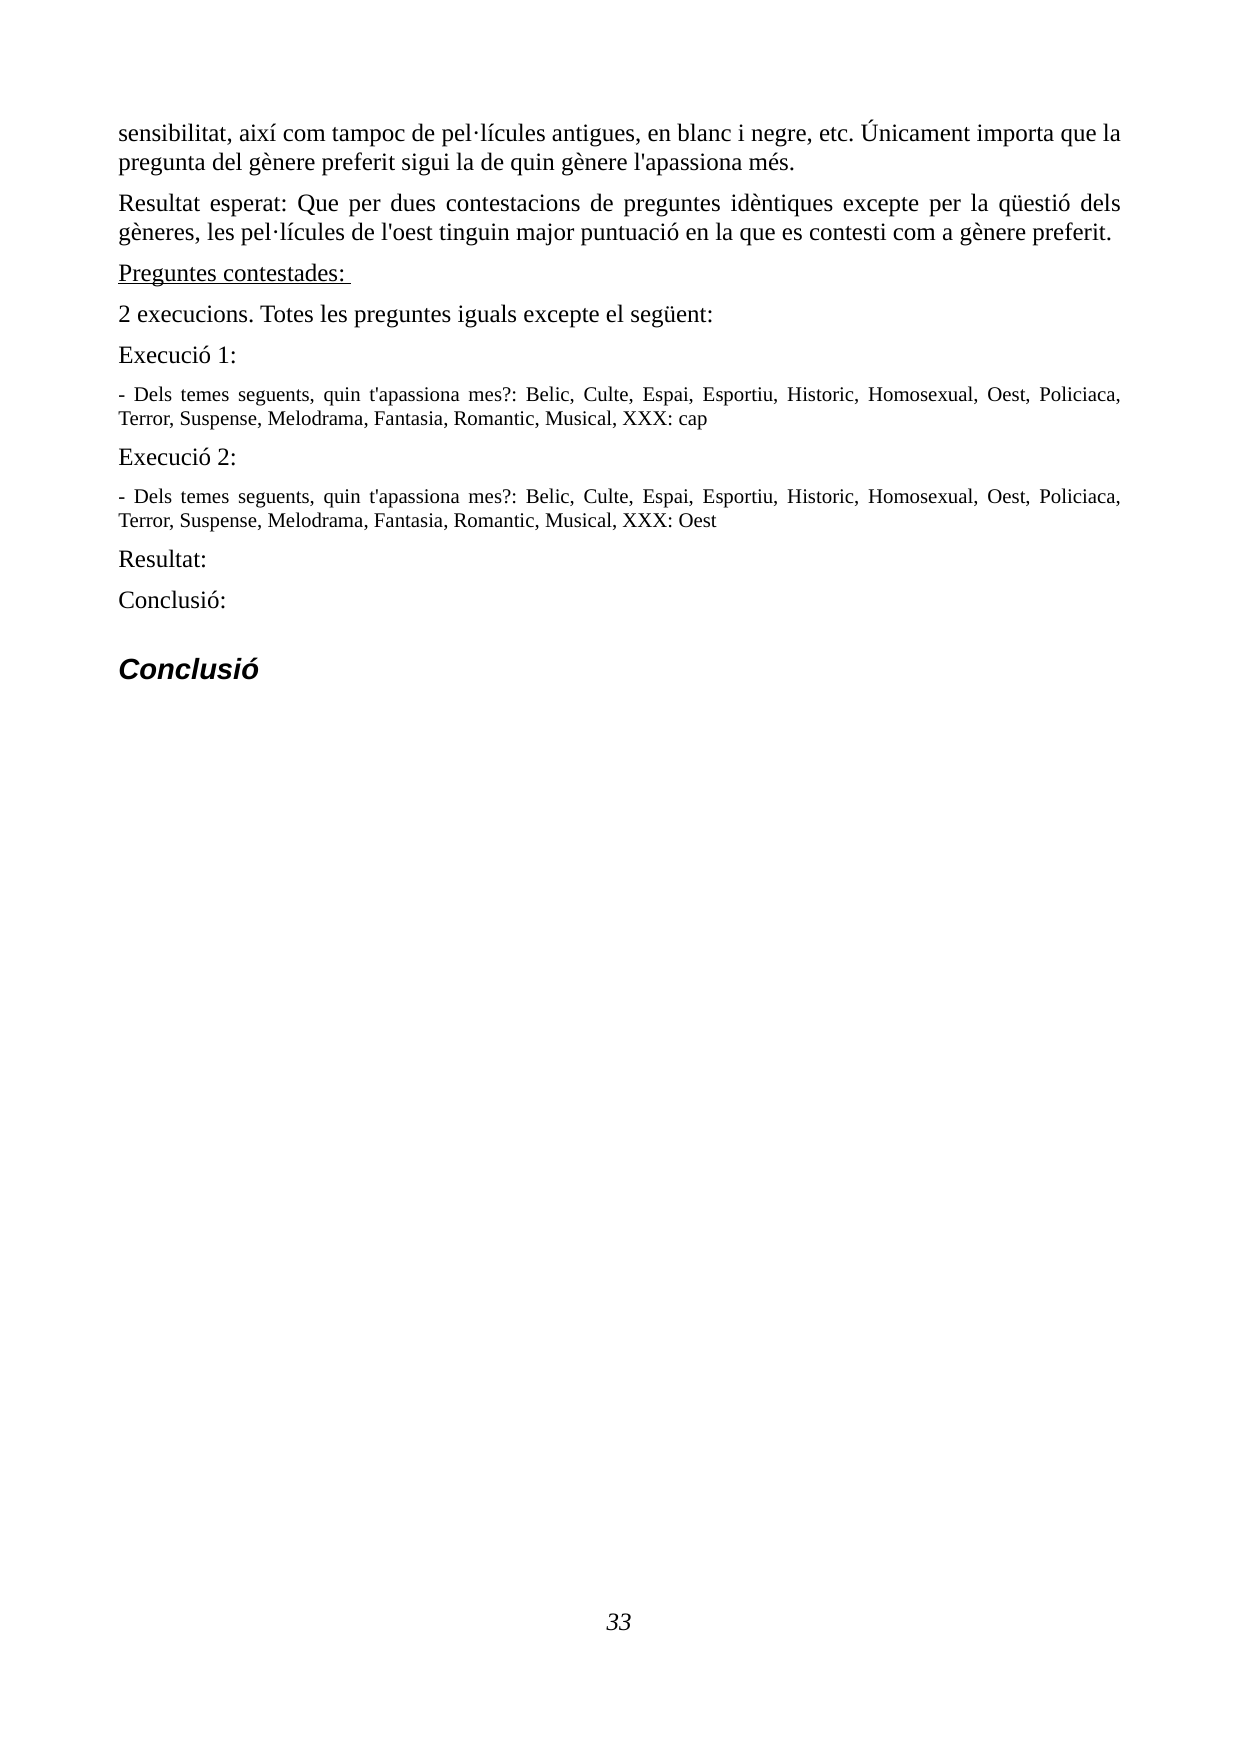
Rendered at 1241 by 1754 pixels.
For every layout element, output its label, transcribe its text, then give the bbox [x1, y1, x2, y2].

text 2 execucions. Totes les preguntes iguals excepte el següent: [118, 299, 1122, 328]
text - Dels temes seguents, quin t'apassiona mes?: Belic, Culte, Espai, Esportiu, Historic, Homosexual, Oest, Policiaca, Terror, Suspense, Melodrama, Fantasia, Romantic, Musical, XXX: cap [118, 382, 1122, 430]
text Resultat esperat: Que per dues contestacions de preguntes idèntiques excepte per la qüestió dels gèneres, les pel·lícules de l'oest tinguin major puntuació en la que es contesti com a gènere preferit. [118, 188, 1122, 246]
text Preguntes contestades: [118, 258, 1122, 287]
text Resultat: [118, 544, 1122, 573]
text Execució 1: [118, 341, 1122, 369]
text Execució 2: [118, 442, 1122, 471]
text - Dels temes seguents, quin t'apassiona mes?: Belic, Culte, Espai, Esportiu, Historic, Homosexual, Oest, Policiaca, Terror, Suspense, Melodrama, Fantasia, Romantic, Musical, XXX: Oest [118, 484, 1122, 532]
subtitle Conclusió [118, 652, 1122, 685]
text sensibilitat, així com tampoc de pel·lícules antigues, en blanc i negre, etc. Únicament importa que la pregunta del gènere preferit sigui la de quin gènere l'apassiona més. [118, 118, 1122, 176]
text Conclusió: [118, 586, 1122, 614]
